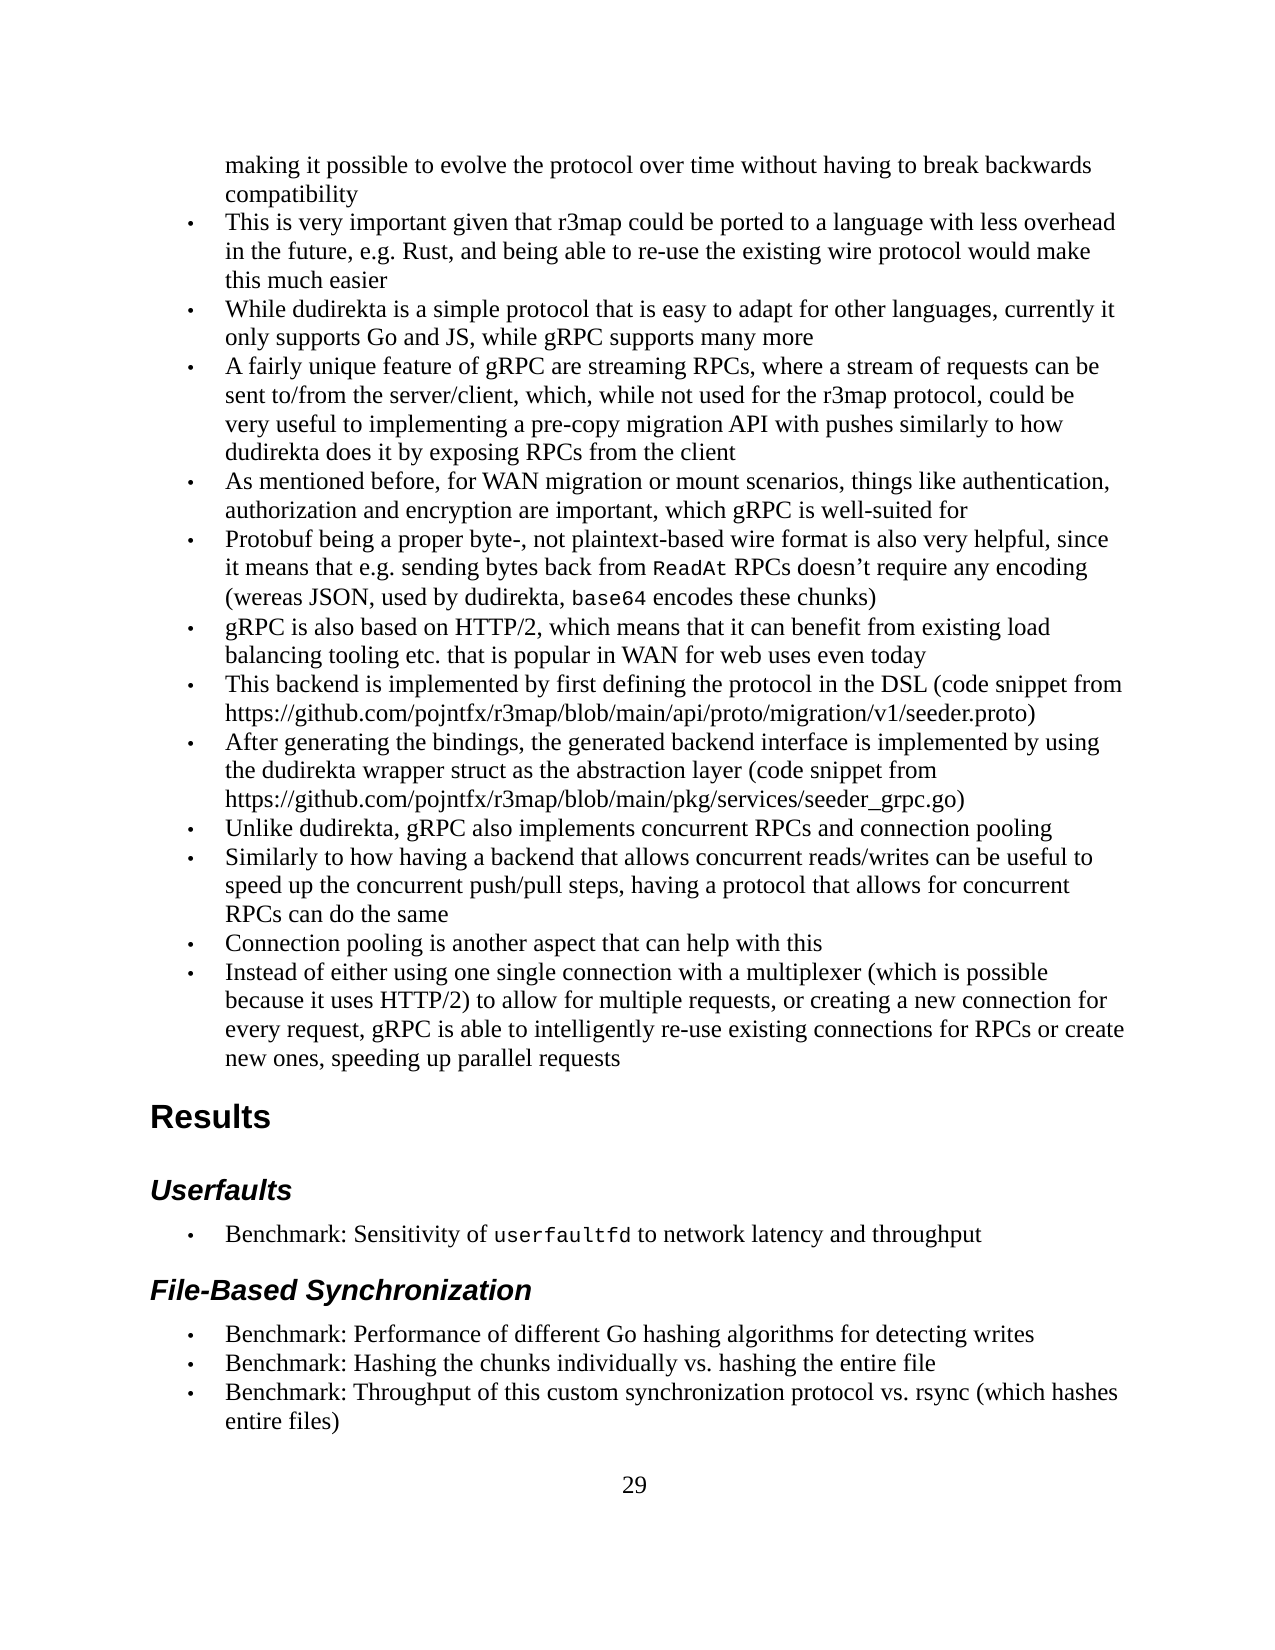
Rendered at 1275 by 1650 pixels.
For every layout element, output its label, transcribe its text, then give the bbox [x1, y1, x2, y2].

list As mentioned before, for WAN migration or mount scenarios, things like authentication, authorization and encryption are important, which gRPC is well-suited for [187, 466, 1125, 524]
list Benchmark: Performance of different Go hashing algorithms for detecting writes [187, 1319, 1125, 1348]
subtitle File-Based Synchronization [150, 1273, 1125, 1307]
list Benchmark: Sensitivity of userfaultfd to network latency and throughput [187, 1219, 1125, 1248]
list Benchmark: Hashing the chunks individually vs. hashing the entire file [187, 1348, 1125, 1377]
list This is very important given that r3map could be ported to a language with less overhead in the future, e.g. Rust, and being able to re-use the existing wire protocol would make this much easier [187, 207, 1125, 294]
list Unlike dudirekta, gRPC also implements concurrent RPCs and connection pooling [187, 813, 1125, 842]
list gRPC is also based on HTTP/2, which means that it can benefit from existing load balancing tooling etc. that is popular in WAN for web uses even today [187, 612, 1125, 669]
list Protobuf being a proper byte-, not plaintext-based wire format is also very helpful, since it means that e.g. sending bytes back from ReadAt RPCs doesn’t require any encoding (wereas JSON, used by dudirekta, base64 encodes these chunks) [187, 524, 1125, 612]
list Benchmark: Throughput of this custom synchronization protocol vs. rsync (which hashes entire files) [187, 1377, 1125, 1434]
list A fairly unique feature of gRPC are streaming RPCs, where a stream of requests can be sent to/from the server/client, which, while not used for the r3map protocol, could be very useful to implementing a pre-copy migration API with pushes similarly to how dudirekta does it by exposing RPCs from the client [187, 351, 1125, 466]
list While dudirekta is a simple protocol that is easy to adapt for other languages, currently it only supports Go and JS, while gRPC supports many more [187, 294, 1125, 351]
list making it possible to evolve the protocol over time without having to break backwards compatibility [187, 150, 1125, 207]
list Connection pooling is another aspect that can help with this [187, 928, 1125, 957]
list Instead of either using one single connection with a multiplexer (which is possible because it uses HTTP/2) to allow for multiple requests, or creating a new connection for every request, gRPC is able to intelligently re-use existing connections for RPCs or create new ones, speeding up parallel requests [187, 957, 1125, 1072]
subtitle Results [150, 1097, 1125, 1135]
list Similarly to how having a backend that allows concurrent reads/writes can be useful to speed up the concurrent push/pull steps, having a protocol that allows for concurrent RPCs can do the same [187, 842, 1125, 928]
list This backend is implemented by first defining the protocol in the DSL (code snippet from https://github.com/pojntfx/r3map/blob/main/api/proto/migration/v1/seeder.proto) [187, 669, 1125, 727]
subtitle Userfaults [150, 1173, 1125, 1206]
list After generating the bindings, the generated backend interface is implemented by using the dudirekta wrapper struct as the abstraction layer (code snippet from https://github.com/pojntfx/r3map/blob/main/pkg/services/seeder_grpc.go) [187, 727, 1125, 813]
